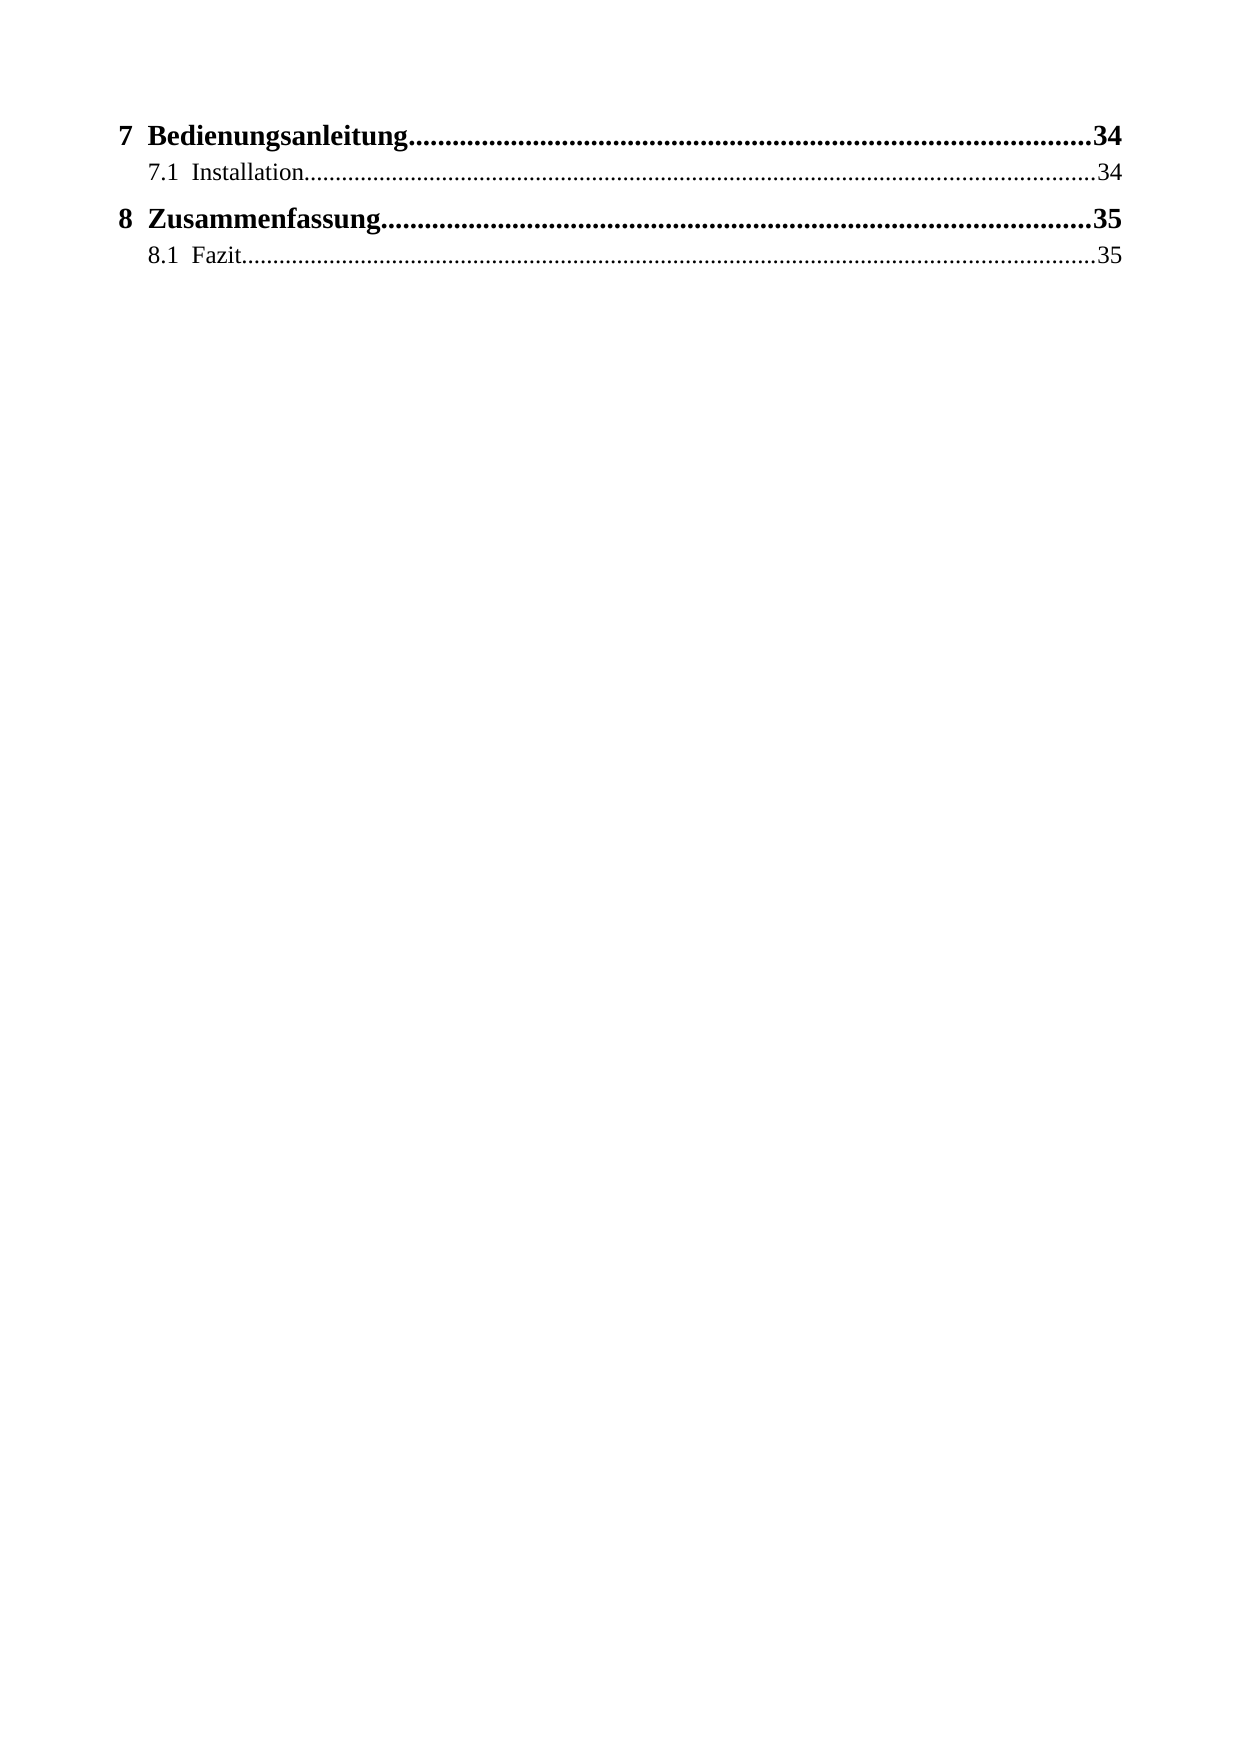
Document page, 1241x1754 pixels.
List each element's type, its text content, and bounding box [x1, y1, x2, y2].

text 7.1 Installation 34 [148, 157, 1122, 185]
text 8 Zusammenfassung 35 [118, 201, 1122, 235]
text 8.1 Fazit 35 [148, 240, 1122, 269]
text 7 Bedienungsanleitung 34 [118, 118, 1122, 152]
